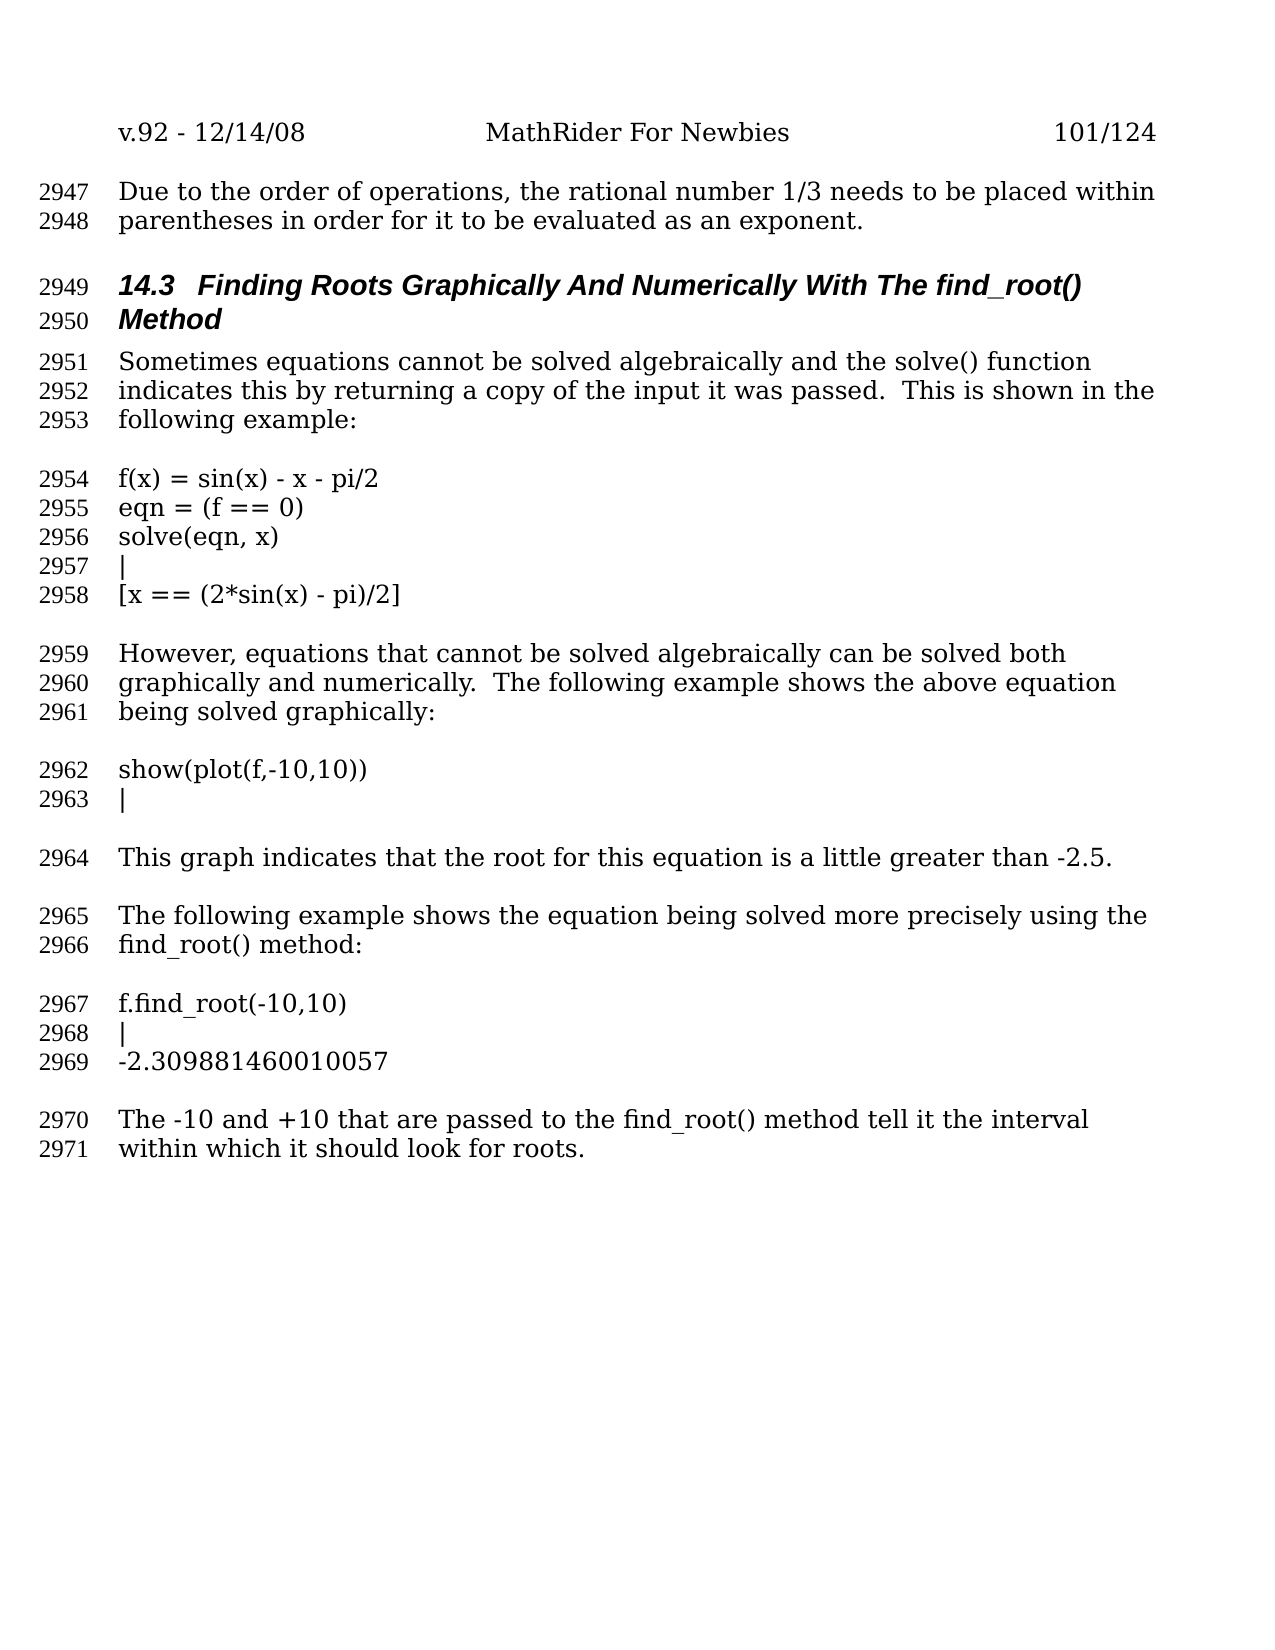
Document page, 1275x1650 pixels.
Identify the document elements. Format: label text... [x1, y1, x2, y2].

text However, equations that cannot be solved algebraically can be solved both graphically and numerically. The following example shows the above equation being solved graphically: [118, 639, 1157, 726]
text f.find_root(-10,10) [118, 989, 1157, 1018]
text f(x) = sin(x) - x - pi/2 [118, 464, 1157, 493]
text | [118, 551, 1157, 581]
text Due to the order of operations, the rational number 1/3 needs to be placed within parentheses in order for it to be evaluated as an exponent. [118, 177, 1157, 235]
text eqn = (f == 0) [118, 493, 1157, 522]
text show(plot(f,-10,10)) [118, 756, 1157, 785]
text [x == (2*sin(x) - pi)/2] [118, 581, 1157, 610]
subtitle Finding Roots Graphically And Numerically With The find_root() Method [118, 268, 1157, 335]
text This graph indicates that the root for this equation is a little greater than -2.5. [118, 843, 1157, 872]
text The -10 and +10 that are passed to the find_root() method tell it the interval within which it should look for roots. [118, 1106, 1157, 1164]
text Sometimes equations cannot be solved algebraically and the solve() function indicates this by returning a copy of the input it was passed. This is shown in the following example: [118, 347, 1157, 435]
text | [118, 1018, 1157, 1047]
text The following example shows the equation being solved more precisely using the find_root() method: [118, 901, 1157, 960]
text -2.309881460010057 [118, 1047, 1157, 1076]
text solve(eqn, x) [118, 522, 1157, 551]
text | [118, 785, 1157, 814]
